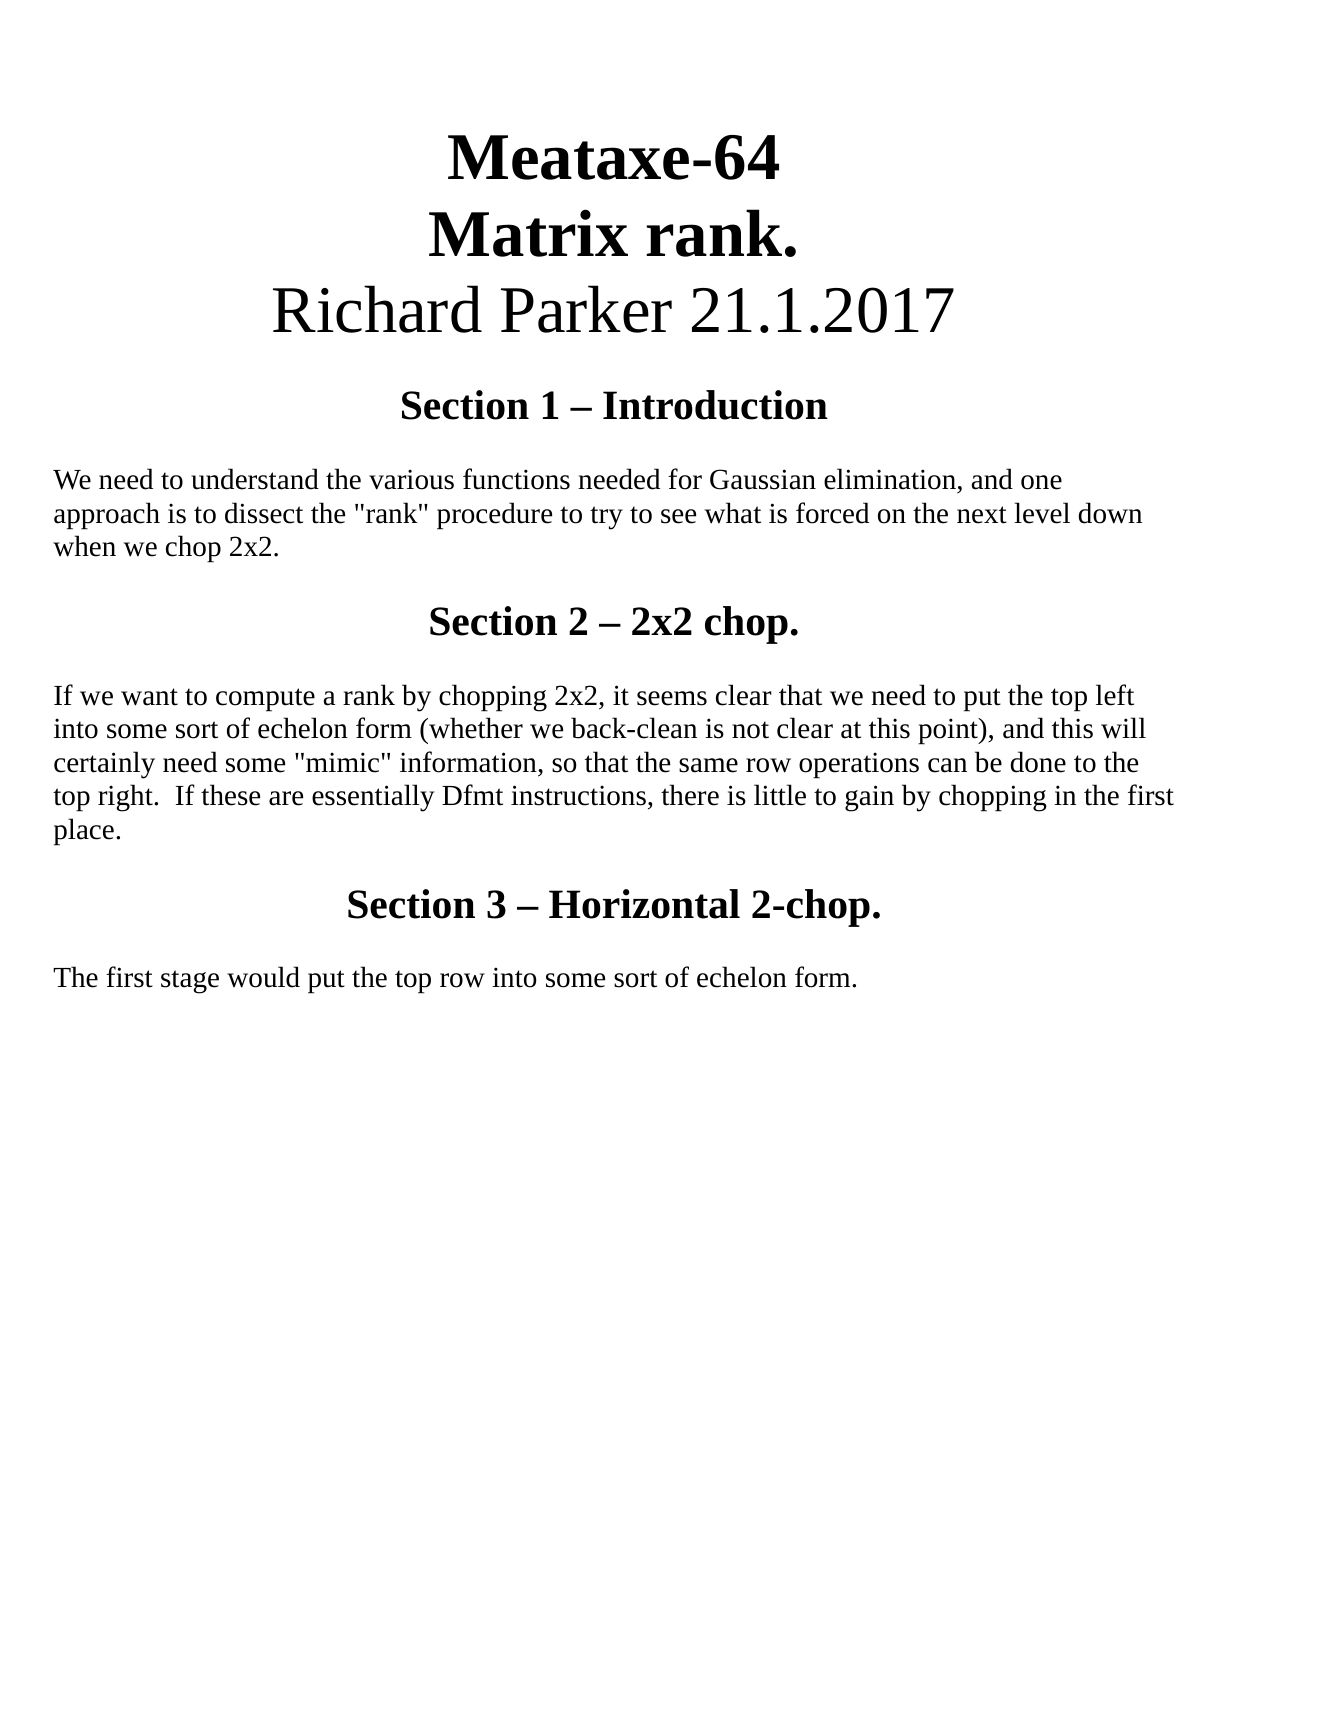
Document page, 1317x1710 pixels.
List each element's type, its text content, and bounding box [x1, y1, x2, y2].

text Matrix rank. [53, 194, 1174, 271]
text Section 3 – Horizontal 2-chop. [53, 879, 1174, 927]
text We need to understand the various functions needed for Gaussian elimination, and one approach is to dissect the "rank" procedure to try to see what is forced on the next level down when we chop 2x2. [53, 462, 1174, 563]
text If we want to compute a rank by chopping 2x2, it seems clear that we need to put the top left into some sort of echelon form (whether we back-clean is not clear at this point), and this will certainly need some "mimic" information, so that the same row operations can be done to the top right. If these are essentially Dfmt instructions, there is little to gain by chopping in the first place. [53, 678, 1174, 846]
text Section 1 – Introduction [53, 381, 1174, 429]
text Richard Parker 21.1.2017 [53, 271, 1174, 347]
text Section 2 – 2x2 chop. [53, 596, 1174, 644]
text Meataxe-64 [53, 117, 1174, 194]
text The first stage would put the top row into some sort of echelon form. [53, 961, 1174, 994]
